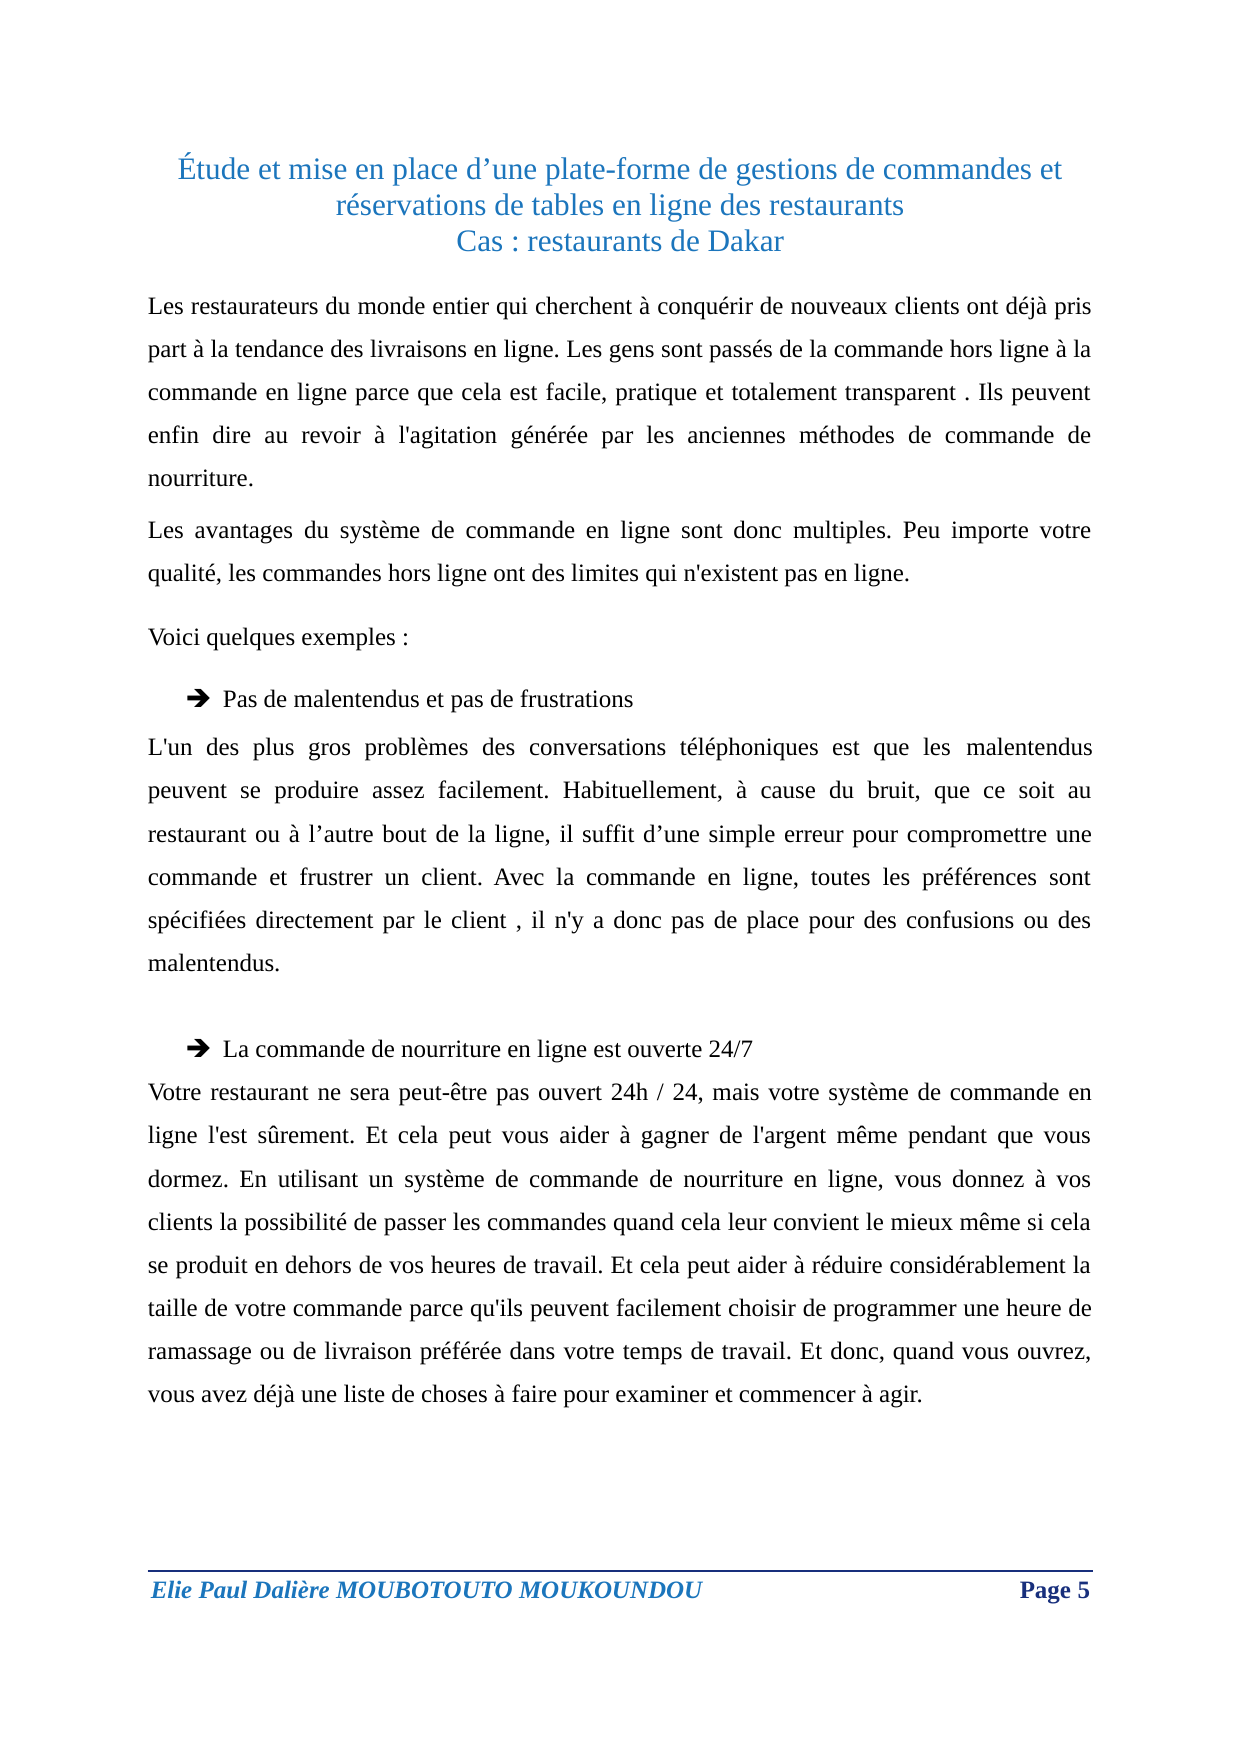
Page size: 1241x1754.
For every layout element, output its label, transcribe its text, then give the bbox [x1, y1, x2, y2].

text Les avantages du système de commande en ligne sont donc multiples. Peu importe votre qualité, les commandes hors ligne ont des limites qui n'existent pas en ligne. [148, 515, 1093, 587]
text Votre restaurant ne sera peut-être pas ouvert 24h / 24, mais votre système de commande en ligne l'est sûrement. Et cela peut vous aider à gagner de l'argent même pendant que vous dormez. En utilisant un système de commande de nourriture en ligne, vous donnez à vos clients la possibilité de passer les commandes quand cela leur convient le mieux même si cela se produit en dehors de vos heures de travail. Et cela peut aider à réduire considérablement la taille de votre commande parce qu'ils peuvent facilement choisir de programmer une heure de ramassage ou de livraison préférée dans votre temps de travail. Et donc, quand vous ouvrez, vous avez déjà une liste de choses à faire pour examiner et commencer à agir. [148, 1077, 1093, 1408]
text L'un des plus gros problèmes des conversations téléphoniques est que les malentendus peuvent se produire assez facilement. Habituellement, à cause du bruit, que ce soit au restaurant ou à l’autre bout de la ligne, il suffit d’une simple erreur pour compromettre une commande et frustrer un client. Avec la commande en ligne, toutes les préférences sont spécifiées directement par le client , il n'y a donc pas de place pour des confusions ou des malentendus. [148, 728, 1093, 1020]
list La commande de nourriture en ligne est ouverte 24/7 [185, 1034, 1093, 1063]
list Pas de malentendus et pas de frustrations [185, 684, 1093, 713]
text Voici quelques exemples : [148, 622, 1093, 651]
text Les restaurateurs du monde entier qui cherchent à conquérir de nouveaux clients ont déjà pris part à la tendance des livraisons en ligne. Les gens sont passés de la commande hors ligne à la commande en ligne parce que cela est facile, pratique et totalement transparent . Ils peuvent enfin dire au revoir à l'agitation générée par les anciennes méthodes de commande de nourriture. [148, 291, 1093, 492]
